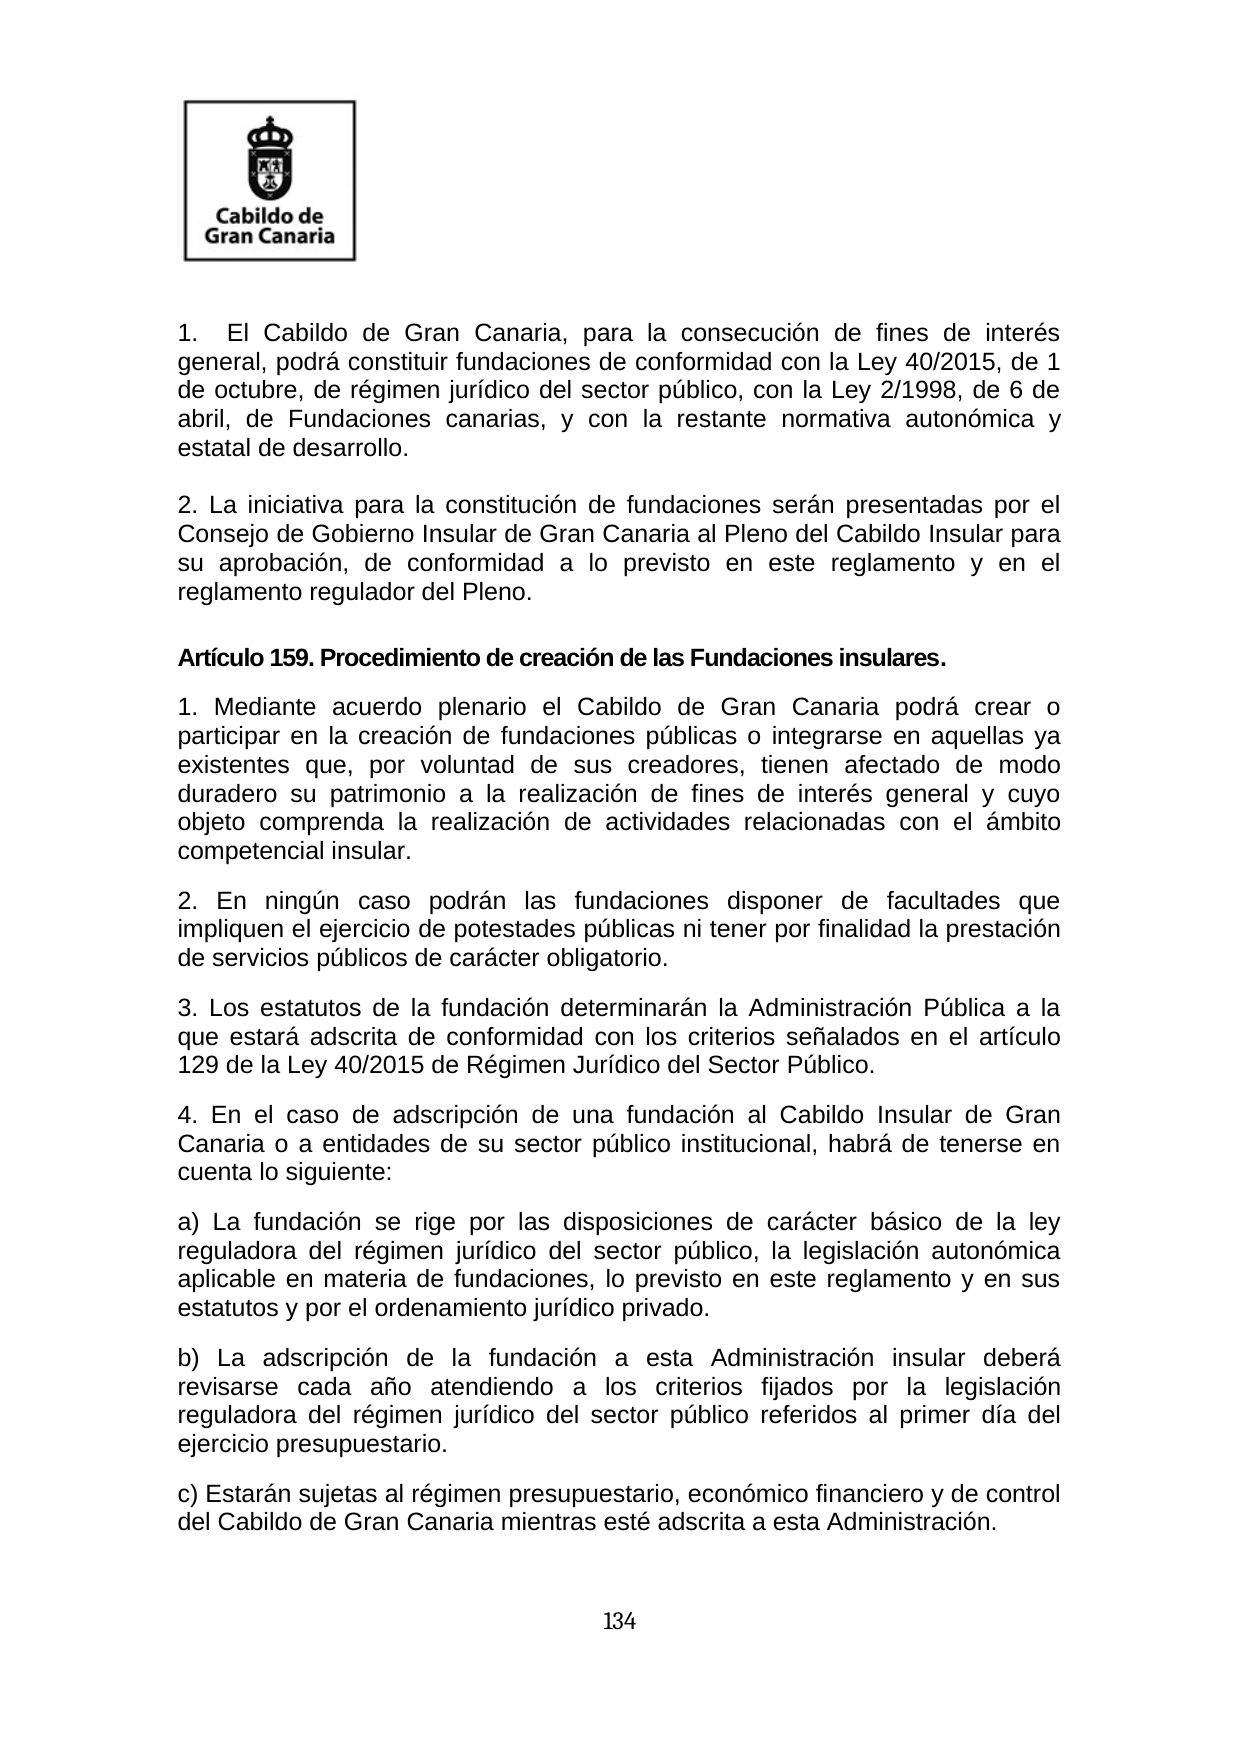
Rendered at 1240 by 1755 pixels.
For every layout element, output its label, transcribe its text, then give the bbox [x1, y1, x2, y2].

text b) La adscripción de la fundación a esta Administración insular deberá revisarse cada año atendiendo a los criterios fijados por la legislación reguladora del régimen jurídico del sector público referidos al primer día del ejercicio presupuestario. [177, 1343, 1062, 1458]
text 2. En ningún caso podrán las fundaciones disponer de facultades que impliquen el ejercicio de potestades públicas ni tener por finalidad la prestación de servicios públicos de carácter obligatorio. [177, 886, 1062, 972]
text Artículo 159. Procedimiento de creación de las Fundaciones insulares. [177, 643, 1062, 671]
text 3. Los estatutos de la fundación determinarán la Administración Pública a la que estará adscrita de conformidad con los criterios señalados en el artículo 129 de la Ley 40/2015 de Régimen Jurídico del Sector Público. [177, 993, 1062, 1079]
text 2. La iniciativa para la constitución de fundaciones serán presentadas por el Consejo de Gobierno Insular de Gran Canaria al Pleno del Cabildo Insular para su aprobación, de conformidad a lo previsto en este reglamento y en el reglamento regulador del Pleno. [177, 490, 1062, 605]
text 1. Mediante acuerdo plenario el Cabildo de Gran Canaria podrá crear o participar en la creación de fundaciones públicas o integrarse en aquellas ya existentes que, por voluntad de sus creadores, tienen afectado de modo duradero su patrimonio a la realización de fines de interés general y cuyo objeto comprenda la realización de actividades relacionadas con el ámbito competencial insular. [177, 692, 1062, 865]
text a) La fundación se rige por las disposiciones de carácter básico de la ley reguladora del régimen jurídico del sector público, la legislación autonómica aplicable en materia de fundaciones, lo previsto en este reglamento y en sus estatutos y por el ordenamiento jurídico privado. [177, 1207, 1062, 1322]
text 4. En el caso de adscripción de una fundación al Cabildo Insular de Gran Canaria o a entidades de su sector público institucional, habrá de tenerse en cuenta lo siguiente: [177, 1100, 1062, 1186]
text c) Estarán sujetas al régimen presupuestario, económico financiero y de control del Cabildo de Gran Canaria mientras esté adscrita a esta Administración. [177, 1478, 1062, 1536]
text 1. El Cabildo de Gran Canaria, para la consecución de fines de interés general, podrá constituir fundaciones de conformidad con la Ley 40/2015, de 1 de octubre, de régimen jurídico del sector público, con la Ley 2/1998, de 6 de abril, de Fundaciones canarias, y con la restante normativa autonómica y estatal de desarrollo. [177, 318, 1062, 461]
